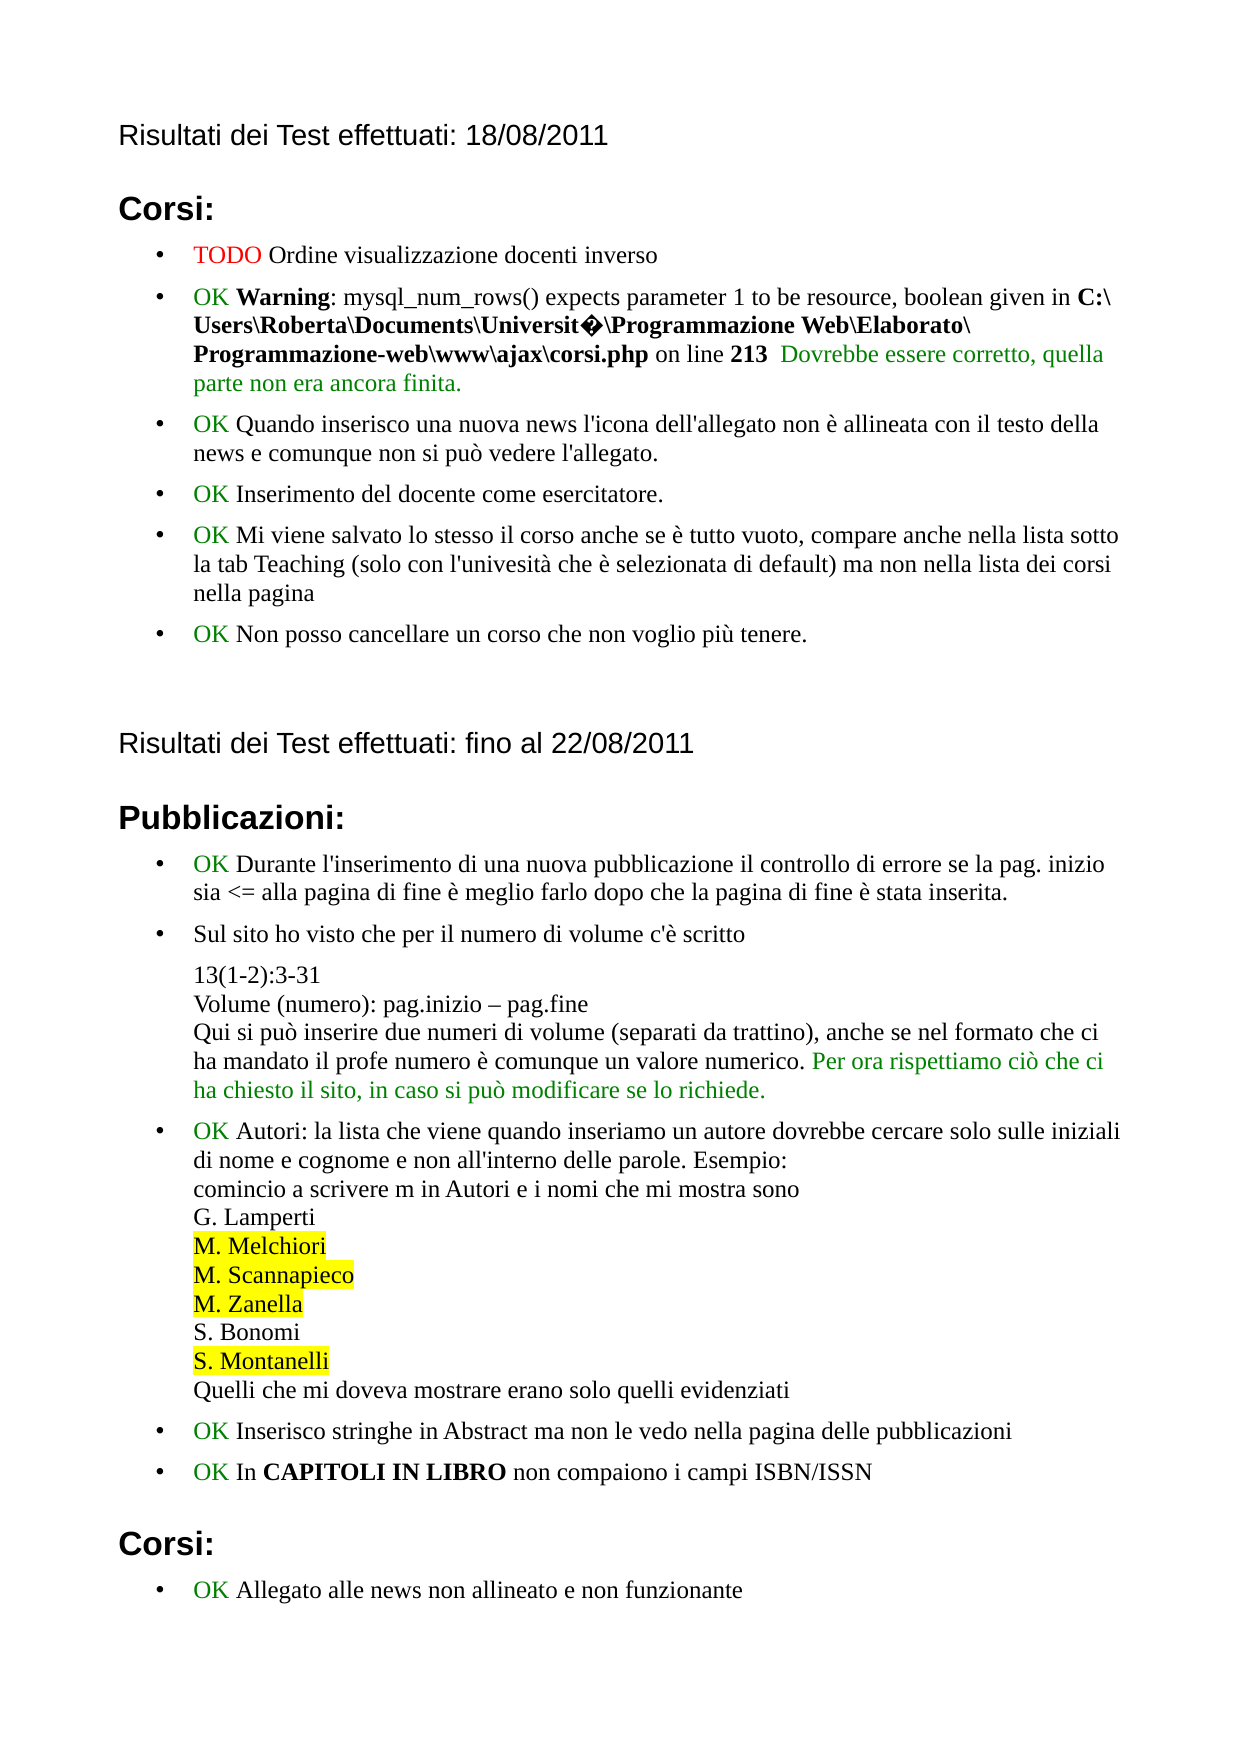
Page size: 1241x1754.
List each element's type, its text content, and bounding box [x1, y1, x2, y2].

list OK Inserimento del docente come esercitatore. [156, 479, 1122, 508]
subtitle Corsi: [118, 1524, 1122, 1562]
list OK Inserisco stringhe in Abstract ma non le vedo nella pagina delle pubblicazioni [156, 1416, 1122, 1445]
list OK Warning: mysql_num_rows() expects parameter 1 to be resource, boolean given in C:\Users\Roberta\Documents\Universit�\Programmazione Web\Elaborato\Programmazione-web\www\ajax\corsi.php on line 213 Dovrebbe essere corretto, quella parte non era ancora finita. [156, 282, 1122, 397]
list 13(1-2):3-31 Volume (numero): pag.inizio – pag.fine Qui si può inserire due numeri di volume (separati da trattino), anche se nel formato che ci ha mandato il profe numero è comunque un valore numerico. Per ora rispettiamo ciò che ci ha chiesto il sito, in caso si può modificare se lo richiede. [156, 960, 1122, 1104]
subtitle Risultati dei Test effettuati: 18/08/2011 [118, 118, 1122, 152]
subtitle Risultati dei Test effettuati: fino al 22/08/2011 [118, 727, 1122, 760]
subtitle Corsi: [118, 189, 1122, 228]
list OK In CAPITOLI IN LIBRO non compaiono i campi ISBN/ISSN [156, 1457, 1122, 1486]
list OK Durante l'inserimento di una nuova pubblicazione il controllo di errore se la pag. inizio sia <= alla pagina di fine è meglio farlo dopo che la pagina di fine è stata inserita. [156, 849, 1122, 906]
list OK Quando inserisco una nuova news l'icona dell'allegato non è allineata con il testo della news e comunque non si può vedere l'allegato. [156, 409, 1122, 467]
subtitle Pubblicazioni: [118, 798, 1122, 836]
list TODO Ordine visualizzazione docenti inverso [156, 240, 1122, 269]
list OK Non posso cancellare un corso che non voglio più tenere. [156, 619, 1122, 648]
list OK Autori: la lista che viene quando inseriamo un autore dovrebbe cercare solo sulle iniziali di nome e cognome e non all'interno delle parole. Esempio: comincio a scrivere m in Autori e i nomi che mi mostra sono G. Lamperti M. Melchiori M. Scannapieco M. Zanella S. Bonomi S. Montanelli Quelli che mi doveva mostrare erano solo quelli evidenziati [156, 1116, 1122, 1404]
list OK Allegato alle news non allineato e non funzionante [156, 1575, 1122, 1604]
list OK Mi viene salvato lo stesso il corso anche se è tutto vuoto, compare anche nella lista sotto la tab Teaching (solo con l'univesità che è selezionata di default) ma non nella lista dei corsi nella pagina [156, 520, 1122, 607]
list Sul sito ho visto che per il numero di volume c'è scritto [156, 919, 1122, 947]
